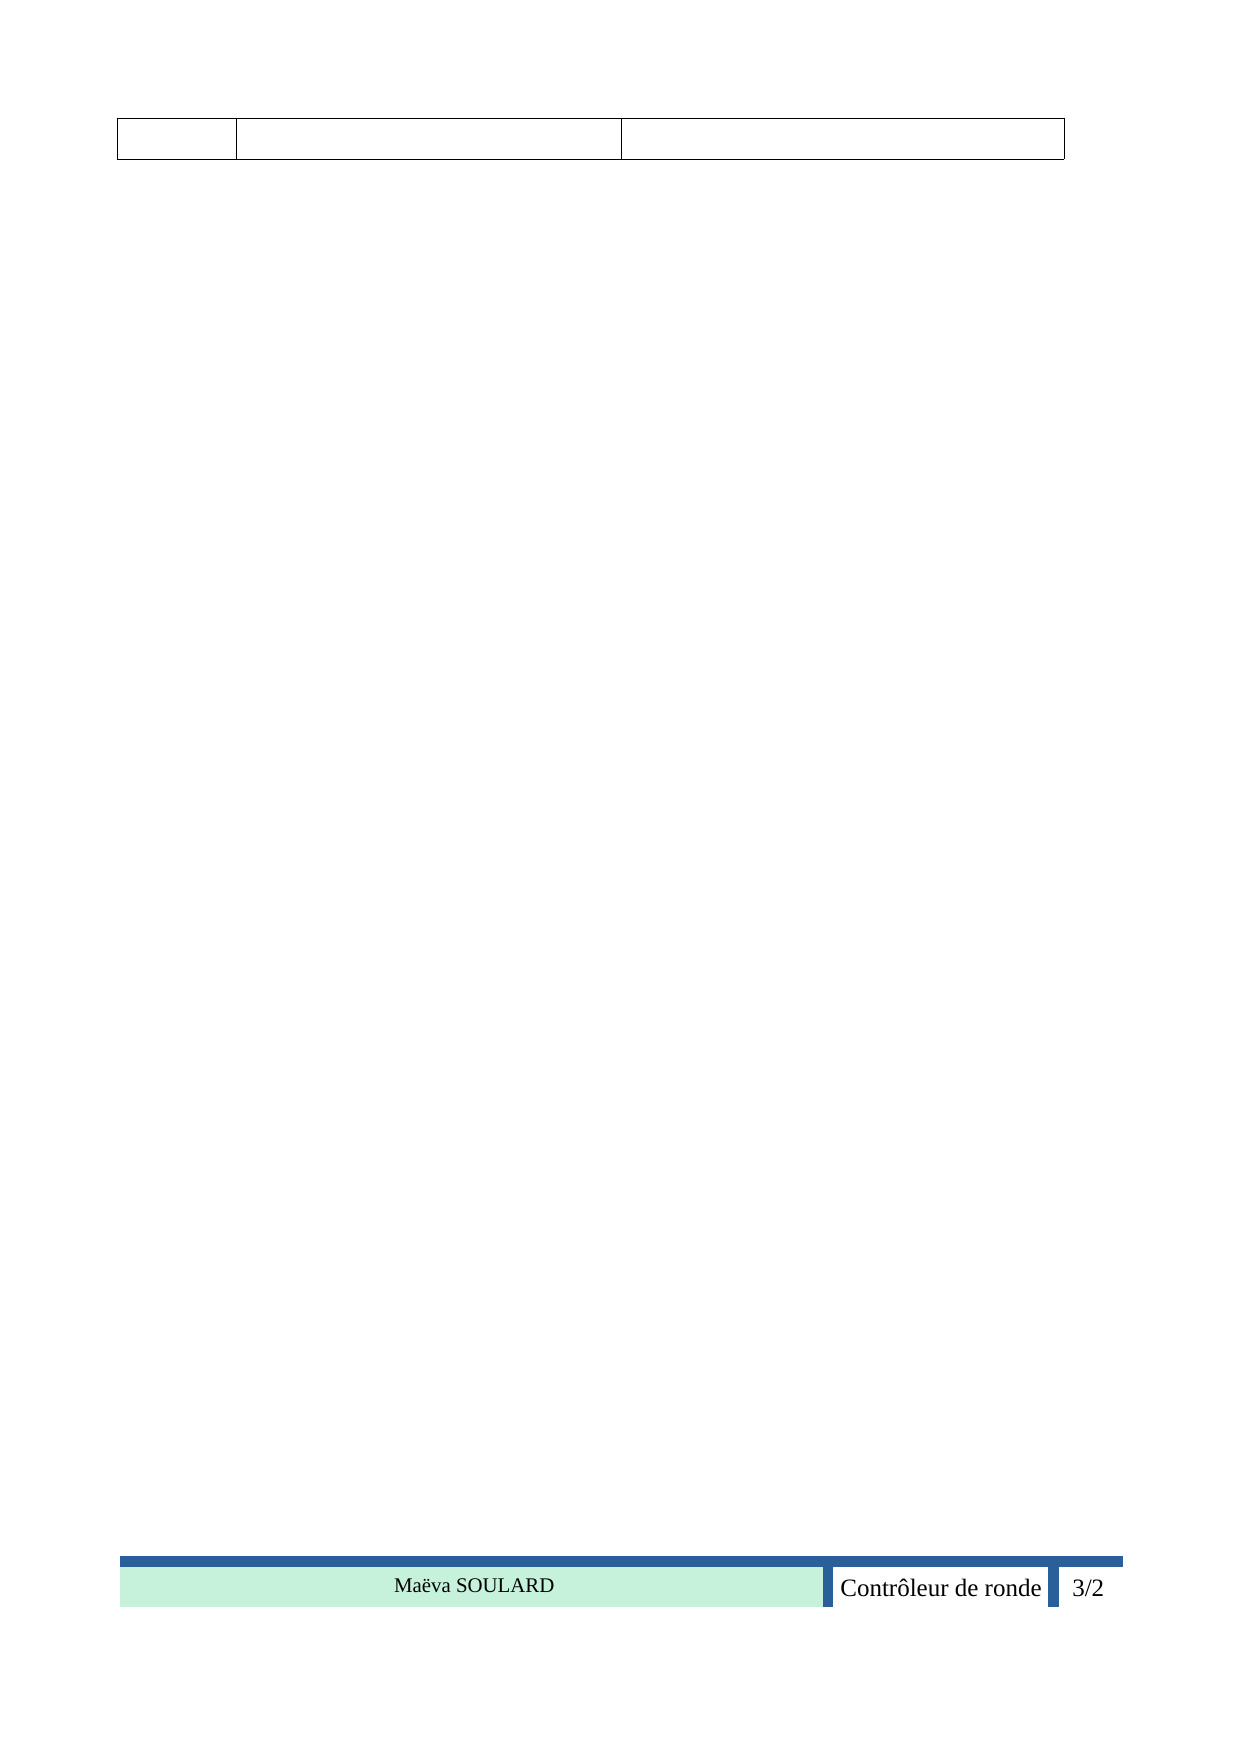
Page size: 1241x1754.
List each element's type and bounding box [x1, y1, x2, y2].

table_cell [237, 119, 621, 158]
table_cell [622, 119, 1064, 158]
table_cell [118, 119, 236, 158]
